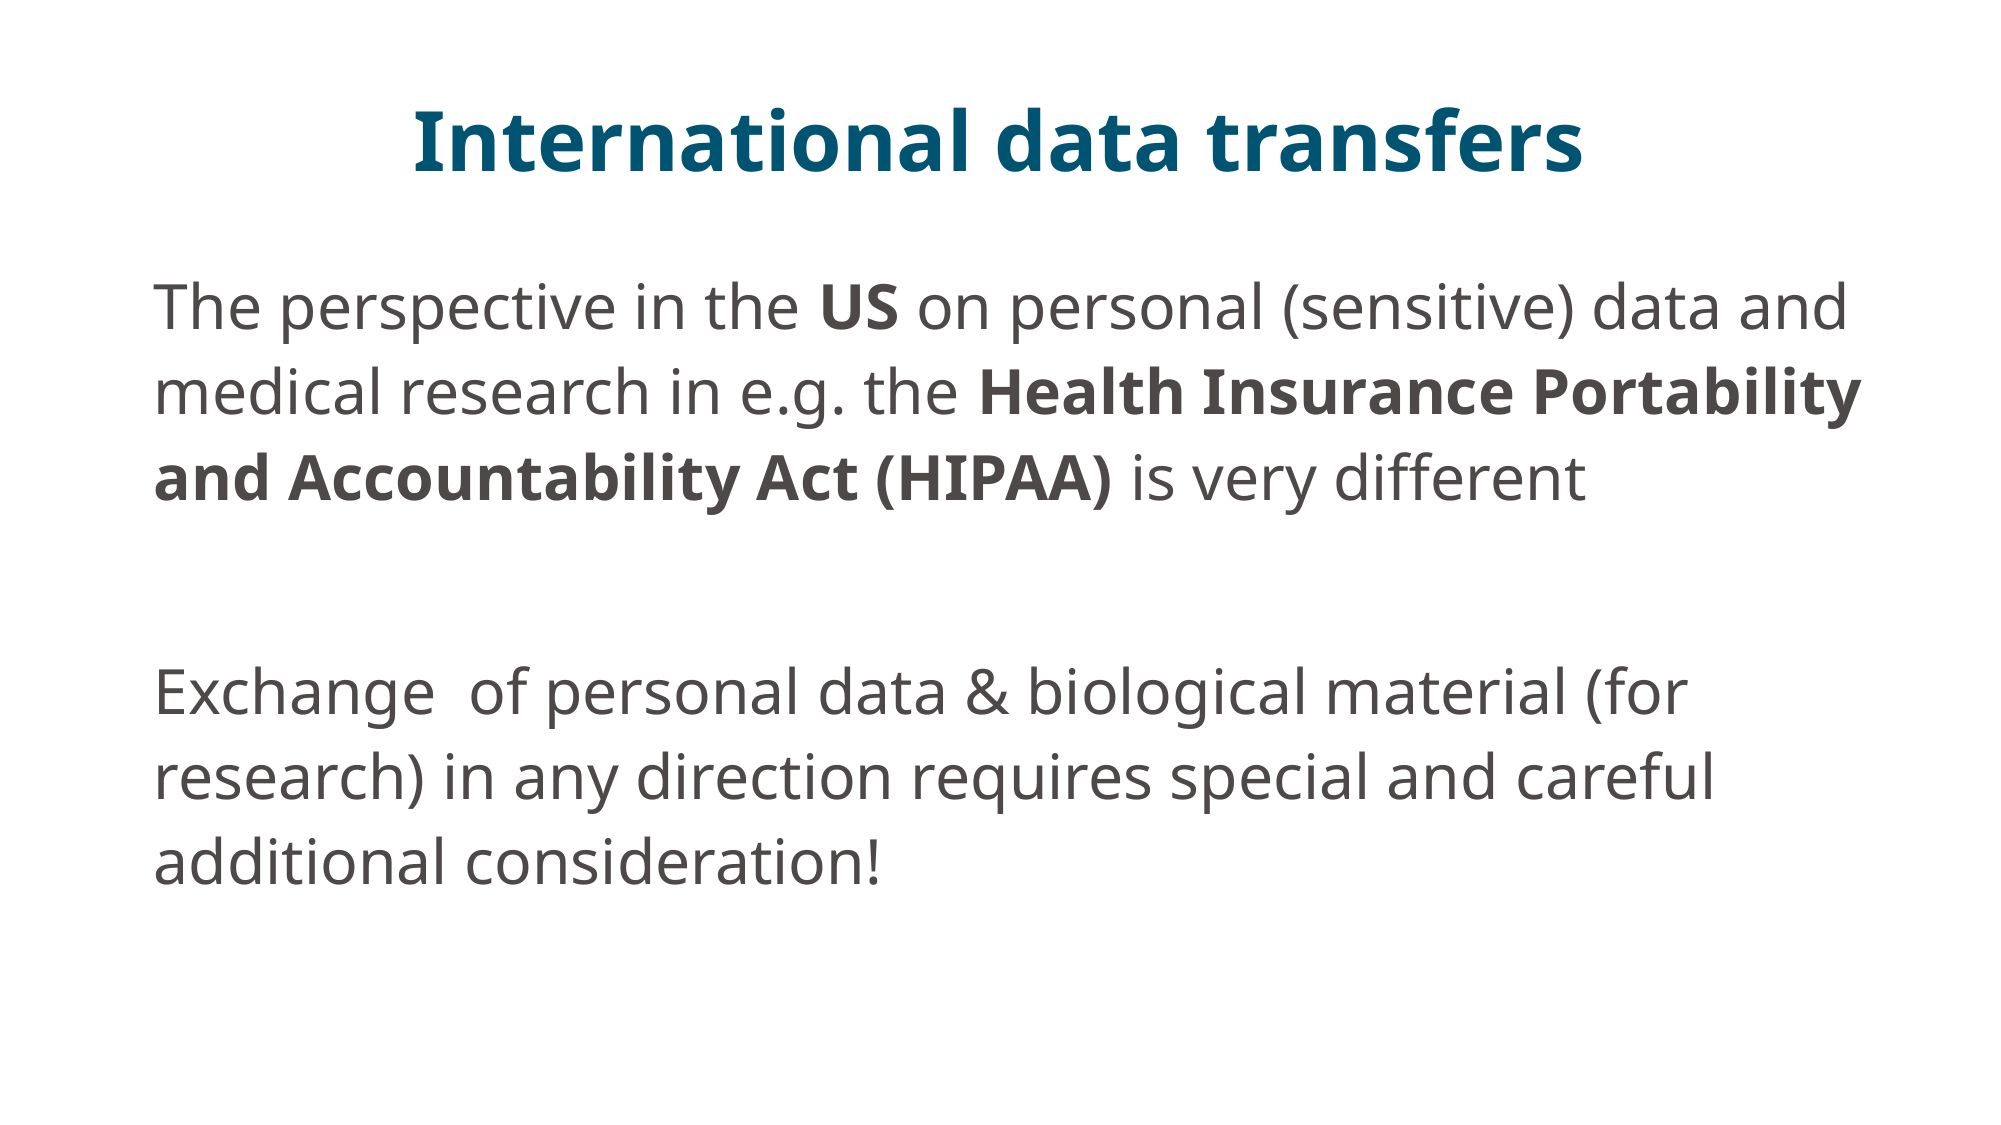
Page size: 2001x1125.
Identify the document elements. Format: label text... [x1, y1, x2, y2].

list The perspective in the US on personal (sensitive) data and medical research in e.g. the Health Insurance Portability and Accountability Act (HIPAA) is very different Exchange of personal data & biological material (for research) in any direction requires special and careful additional consideration! [100, 263, 1901, 916]
title International data transfers [99, 44, 1900, 233]
